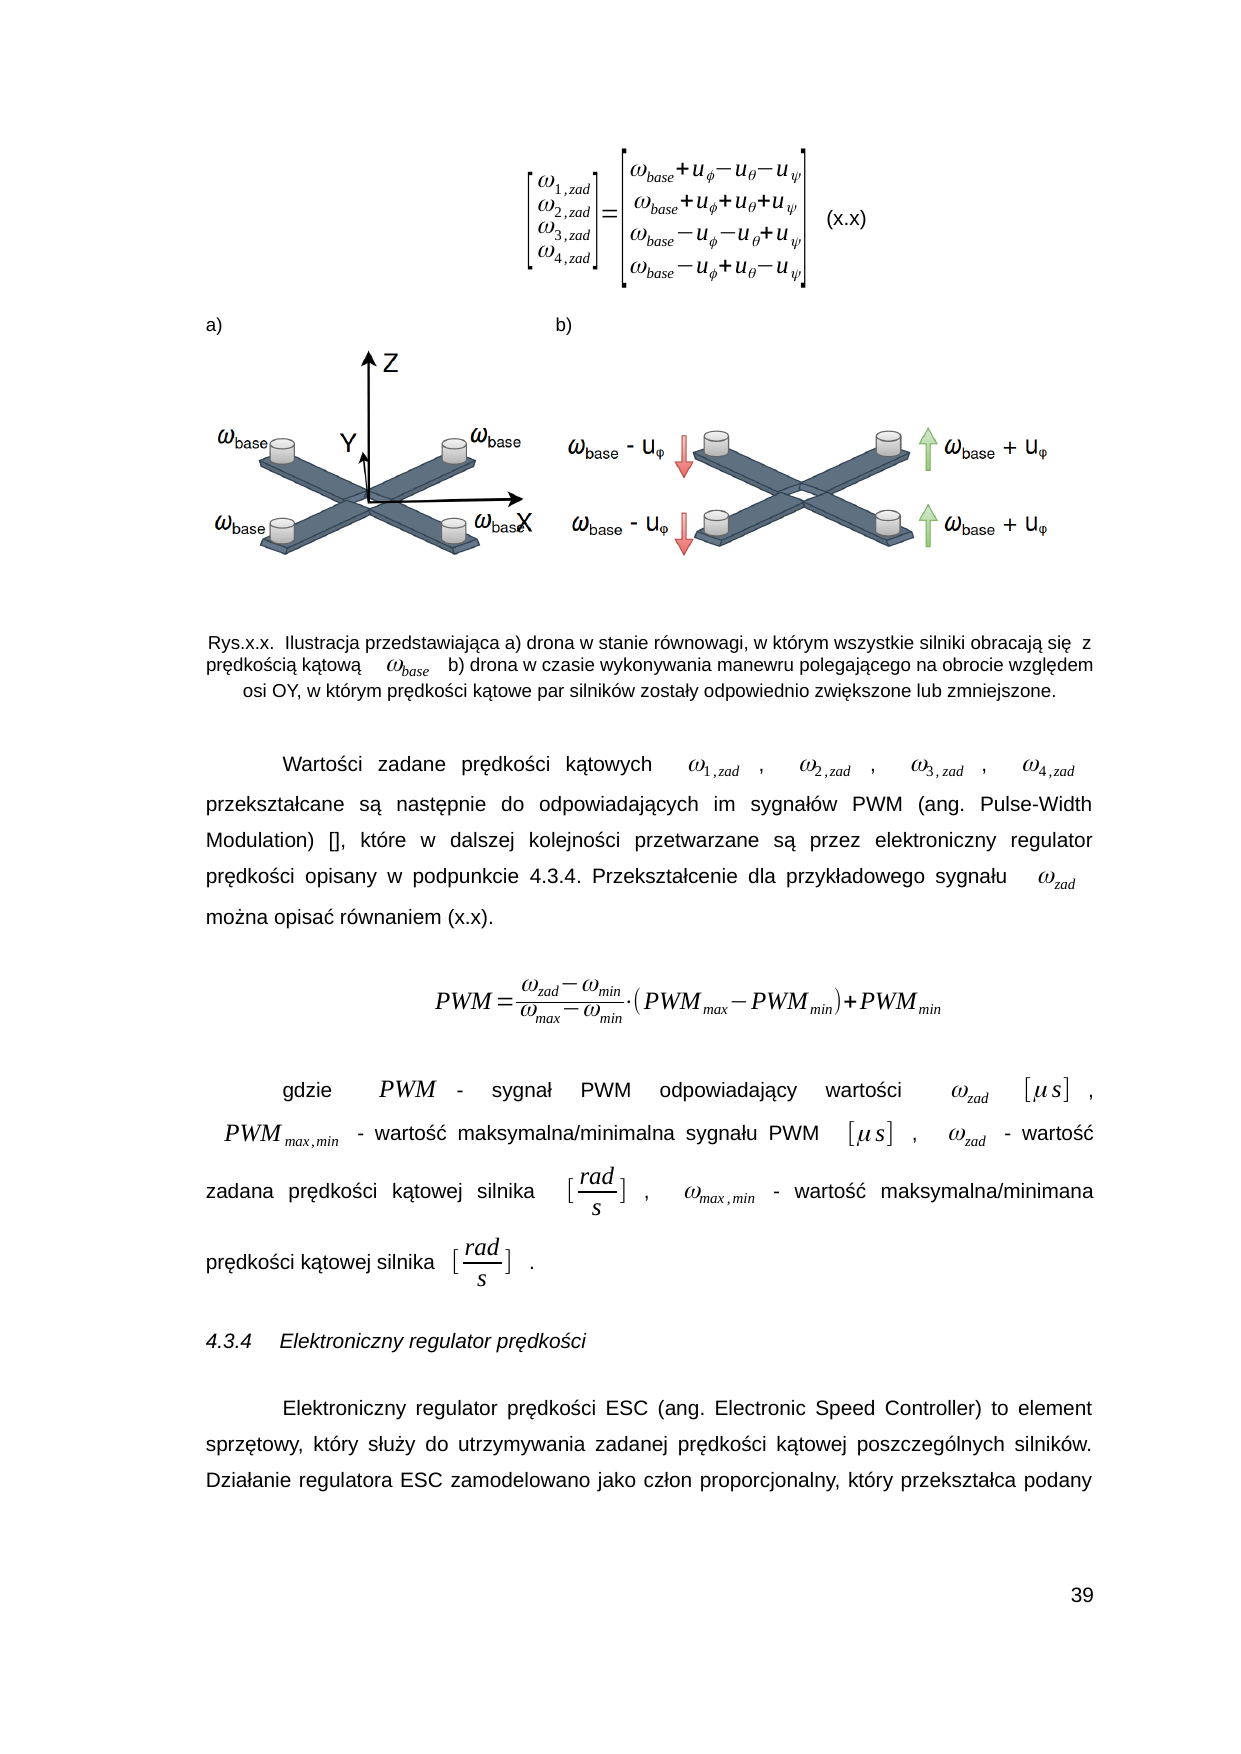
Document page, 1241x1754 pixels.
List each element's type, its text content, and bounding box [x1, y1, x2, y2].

table_cell [206, 577, 1093, 598]
picture [205, 335, 1094, 577]
text gdzie - sygnał PWM odpowiadający wartości , - wartość maksymalna/minimalna sygnału PWM , - wartość zadana prędkości kątowej silnika , - wartość maksymalna/minimana prędkości kątowej silnika. [206, 1075, 1093, 1292]
subtitle Elektroniczny regulator prędkości [206, 1329, 1093, 1353]
text (x.x) [206, 147, 1093, 289]
table_header a) [206, 313, 555, 335]
text Wartości zadane prędkości kątowych , , , przekształcane są następnie do odpowiadających im sygnałów PWM (ang. Pulse-Width Modulation) [], które w dalszej kolejności przetwarzane są przez elektroniczny regulator prędkości opisany w podpunkcie 4.3.4. Przekształcenie dla przykładowego sygnału można opisać równaniem (x.x). [206, 752, 1093, 929]
text Elektroniczny regulator prędkości ESC (ang. Electronic Speed Controller) to element sprzętowy, który służy do utrzymywania zadanej prędkości kątowej poszczególnych silników. Działanie regulatora ESC zamodelowano jako człon proporcjonalny, który przekształca podany [206, 1396, 1093, 1492]
text Rys.x.x. Ilustracja przedstawiająca a) drona w stanie równowagi, w którym wszystkie silniki obracają się z prędkością kątową b) drona w czasie wykonywania manewru polegającego na obrocie względem osi OY, w którym prędkości kątowe par silników zostały odpowiednio zwiększone lub zmniejszone. [206, 632, 1093, 702]
table_header b) [555, 313, 1093, 335]
